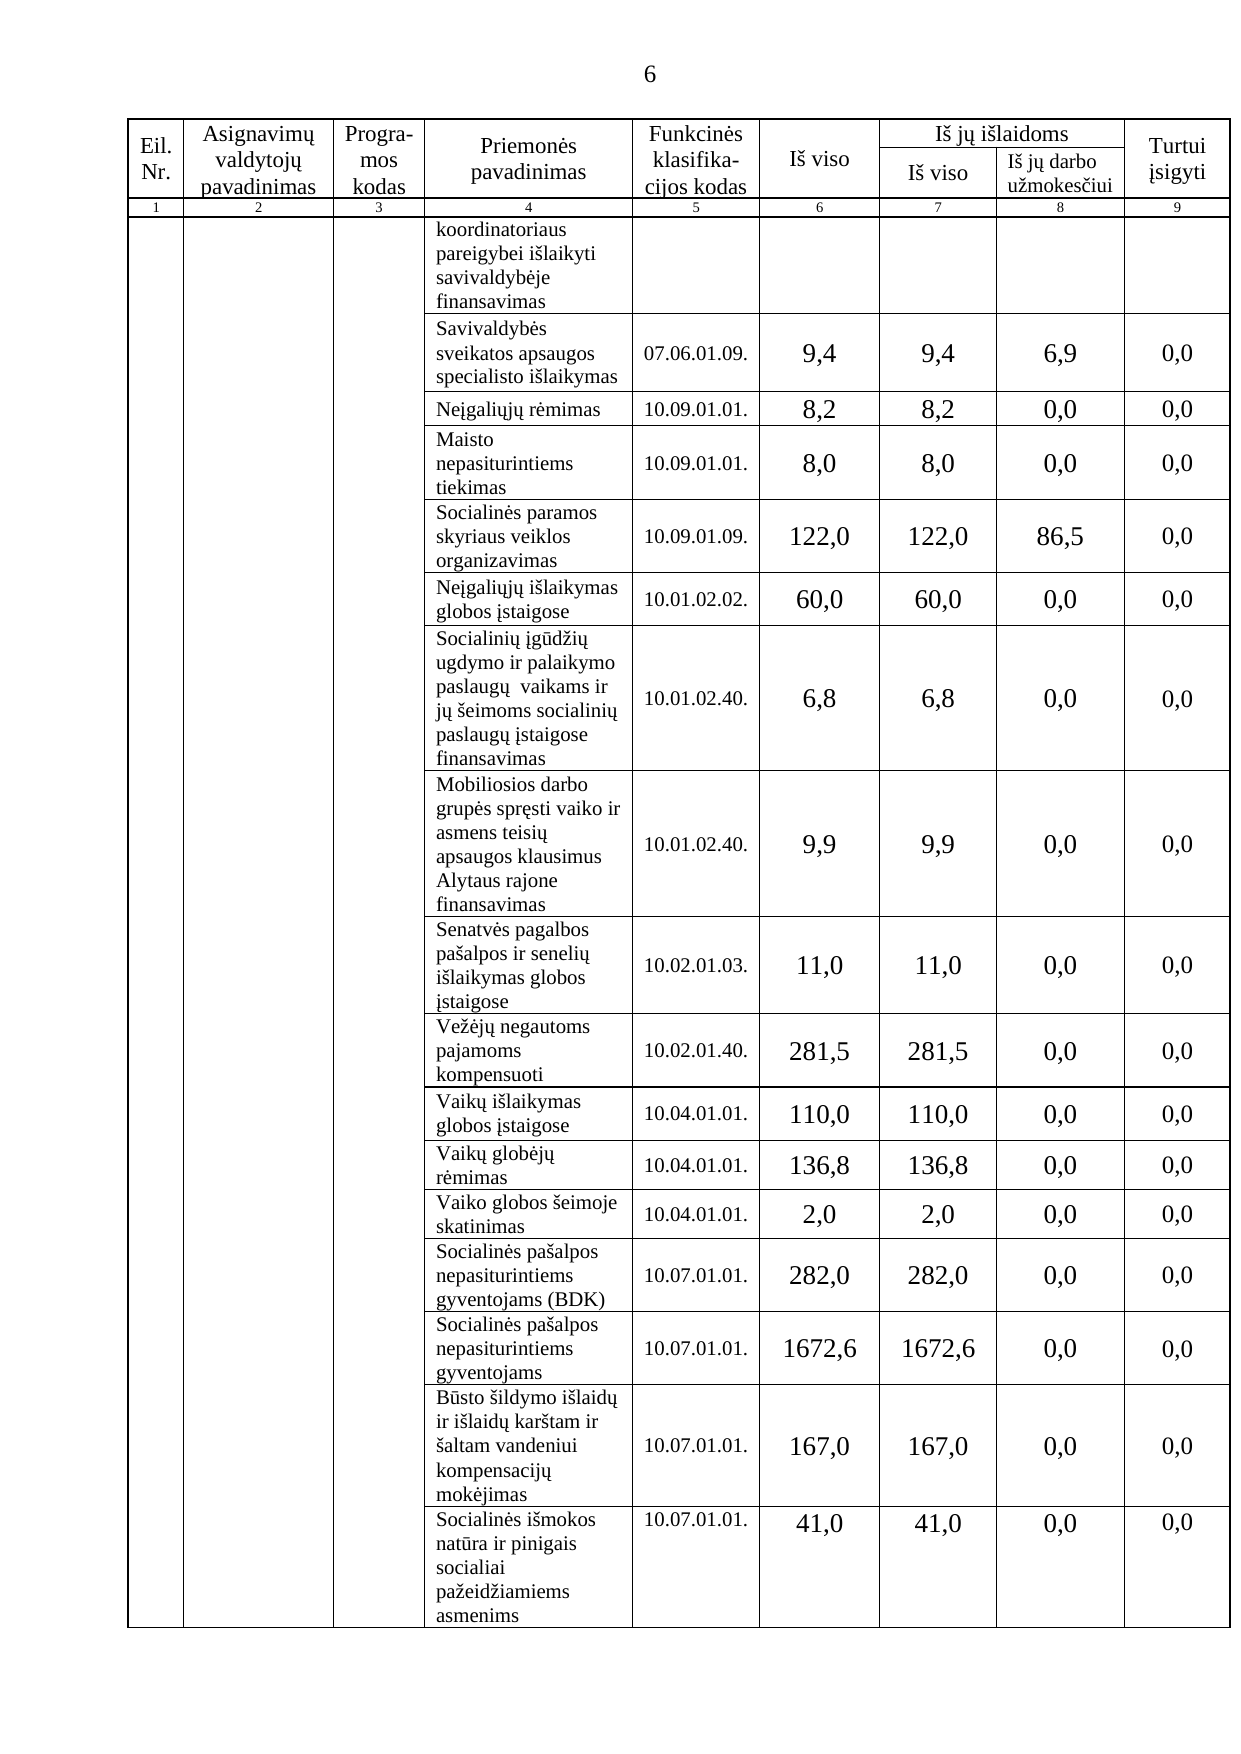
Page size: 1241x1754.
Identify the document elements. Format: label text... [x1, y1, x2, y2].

table_cell Socialinės išmokos natūra ir pinigais socialiai pažeidžiamiems asmenims [425, 1507, 632, 1627]
table_cell 122,0 [880, 500, 996, 572]
table_cell Socialinės paramos skyriaus veiklos organizavimas [425, 500, 632, 572]
table_cell 10.04.01.01. [633, 1088, 759, 1139]
table_header Asignavimų valdytojų pavadinimas [184, 120, 333, 197]
table_cell 11,0 [880, 917, 996, 1013]
table_cell Iš jų darbo užmokesčiui [997, 148, 1124, 197]
table_cell Senatvės pagalbos pašalpos ir senelių išlaikymas globos įstaigose [425, 917, 632, 1013]
table_cell 2,0 [760, 1190, 879, 1238]
table_header Eil. Nr. [129, 120, 183, 197]
table_cell 10.09.01.01. [633, 426, 759, 499]
table_header Iš jų išlaidoms [880, 120, 1124, 147]
table_cell 8,2 [760, 392, 879, 425]
table_cell 0,0 [997, 1385, 1124, 1506]
table_cell 0,0 [1125, 500, 1229, 572]
table_cell 0,0 [997, 771, 1124, 916]
table_cell 10.07.01.01. [633, 1239, 759, 1311]
table_cell [184, 218, 333, 1627]
table_cell 136,8 [880, 1141, 996, 1189]
table_cell 11,0 [760, 917, 879, 1013]
table_header Iš viso [760, 120, 879, 197]
table_cell 10.01.02.40. [633, 626, 759, 770]
table_cell 9,9 [880, 771, 996, 916]
table_cell 60,0 [880, 573, 996, 625]
table_header Progra-mos kodas [334, 120, 424, 197]
table_cell Socialinės pašalpos nepasiturintiems gyventojams (BDK) [425, 1239, 632, 1311]
table_cell 0,0 [997, 1239, 1124, 1311]
table_cell 10.07.01.01. [633, 1507, 759, 1627]
table_cell Iš viso [880, 148, 996, 197]
table_cell Socialinės pašalpos nepasiturintiems gyventojams [425, 1312, 632, 1384]
table_cell Vežėjų negautoms pajamoms kompensuoti [425, 1014, 632, 1086]
table_cell 41,0 [760, 1507, 879, 1627]
table_cell 5 [633, 199, 759, 216]
table_cell 282,0 [760, 1239, 879, 1311]
table_cell 10.04.01.01. [633, 1141, 759, 1189]
table_cell 110,0 [880, 1088, 996, 1139]
table_cell 6,8 [760, 626, 879, 770]
table_cell 8,0 [760, 426, 879, 499]
table_cell 10.07.01.01. [633, 1385, 759, 1506]
table_cell 0,0 [1125, 1312, 1229, 1384]
table_cell 8,2 [880, 392, 996, 425]
table_cell 281,5 [880, 1014, 996, 1086]
table_cell 9,4 [760, 314, 879, 391]
table_cell 6,9 [997, 314, 1124, 391]
table_cell Vaikų globėjų rėmimas [425, 1141, 632, 1189]
table_cell Mobiliosios darbo grupės spręsti vaiko ir asmens teisių apsaugos klausimus Alytaus rajone finansavimas [425, 771, 632, 916]
table_cell 9,9 [760, 771, 879, 916]
table_cell 0,0 [997, 426, 1124, 499]
table_cell 10.09.01.01. [633, 392, 759, 425]
table_header Priemonės pavadinimas [425, 120, 632, 197]
table_cell 0,0 [997, 1141, 1124, 1189]
table_cell 6 [760, 199, 879, 216]
table_cell 0,0 [997, 1190, 1124, 1238]
table_cell 0,0 [1125, 573, 1229, 625]
table_cell 110,0 [760, 1088, 879, 1139]
table_cell 10.04.01.01. [633, 1190, 759, 1238]
table_cell 1 [129, 199, 183, 216]
table_cell 0,0 [997, 626, 1124, 770]
table_cell 10.02.01.40. [633, 1014, 759, 1086]
table_cell 0,0 [997, 1507, 1124, 1627]
table_cell Maisto nepasiturintiems tiekimas [425, 426, 632, 499]
table_cell 10.07.01.01. [633, 1312, 759, 1384]
table_cell 2,0 [880, 1190, 996, 1238]
table_cell 8 [997, 199, 1124, 216]
table_cell [334, 218, 424, 1627]
table_cell 0,0 [997, 1312, 1124, 1384]
table_cell 122,0 [760, 500, 879, 572]
table_cell 0,0 [997, 392, 1124, 425]
table_cell 8,0 [880, 426, 996, 499]
table_cell 6,8 [880, 626, 996, 770]
table_cell koordinatoriaus pareigybei išlaikyti savivaldybėje finansavimas [425, 218, 632, 313]
table_cell 0,0 [1125, 392, 1229, 425]
table_cell [129, 218, 183, 1627]
table_cell 10.02.01.03. [633, 917, 759, 1013]
table_cell 0,0 [1125, 1141, 1229, 1189]
table_cell 0,0 [997, 917, 1124, 1013]
table_cell 86,5 [997, 500, 1124, 572]
table_cell 0,0 [997, 1088, 1124, 1139]
table_cell [633, 218, 759, 313]
table_cell 0,0 [1125, 1014, 1229, 1086]
table_cell 0,0 [1125, 1190, 1229, 1238]
table_cell 281,5 [760, 1014, 879, 1086]
table_cell 7 [880, 199, 996, 216]
table_cell 136,8 [760, 1141, 879, 1189]
table_cell 0,0 [1125, 1385, 1229, 1506]
table_cell [880, 218, 996, 313]
table_cell 0,0 [1125, 1088, 1229, 1139]
table_cell 0,0 [1125, 917, 1229, 1013]
table_cell 0,0 [1125, 314, 1229, 391]
table_header Turtui įsigyti [1125, 120, 1229, 197]
table_cell [997, 218, 1124, 313]
table_cell Neįgaliųjų išlaikymas globos įstaigose [425, 573, 632, 625]
table_cell 0,0 [1125, 1507, 1229, 1627]
table_cell Būsto šildymo išlaidų ir išlaidų karštam ir šaltam vandeniui kompensacijų mokėjimas [425, 1385, 632, 1506]
table_cell 10.01.02.02. [633, 573, 759, 625]
table_cell 1672,6 [760, 1312, 879, 1384]
table_cell 60,0 [760, 573, 879, 625]
table_cell 0,0 [1125, 626, 1229, 770]
table_cell 9 [1125, 199, 1229, 216]
table_cell [1125, 218, 1229, 313]
table_cell 4 [425, 199, 632, 216]
table_header Funkcinės klasifika-cijos kodas [633, 120, 759, 197]
table_cell 0,0 [997, 1014, 1124, 1086]
table_cell 41,0 [880, 1507, 996, 1627]
table_cell Neįgaliųjų rėmimas [425, 392, 632, 425]
table_cell 167,0 [880, 1385, 996, 1506]
table_cell [760, 218, 879, 313]
table_cell Vaiko globos šeimoje skatinimas [425, 1190, 632, 1238]
table_cell 282,0 [880, 1239, 996, 1311]
table_cell Vaikų išlaikymas globos įstaigose [425, 1088, 632, 1139]
table_cell 2 [184, 199, 333, 216]
table_cell 0,0 [1125, 771, 1229, 916]
table_cell 10.01.02.40. [633, 771, 759, 916]
table_cell 0,0 [997, 573, 1124, 625]
table_cell Savivaldybės sveikatos apsaugos specialisto išlaikymas [425, 314, 632, 391]
table_cell 9,4 [880, 314, 996, 391]
table_cell 1672,6 [880, 1312, 996, 1384]
table_cell Socialinių įgūdžių ugdymo ir palaikymo paslaugų vaikams ir jų šeimoms socialinių paslaugų įstaigose finansavimas [425, 626, 632, 770]
table_cell 0,0 [1125, 426, 1229, 499]
table_cell 07.06.01.09. [633, 314, 759, 391]
table_cell 10.09.01.09. [633, 500, 759, 572]
table_cell 167,0 [760, 1385, 879, 1506]
table_cell 0,0 [1125, 1239, 1229, 1311]
table_cell 3 [334, 199, 424, 216]
